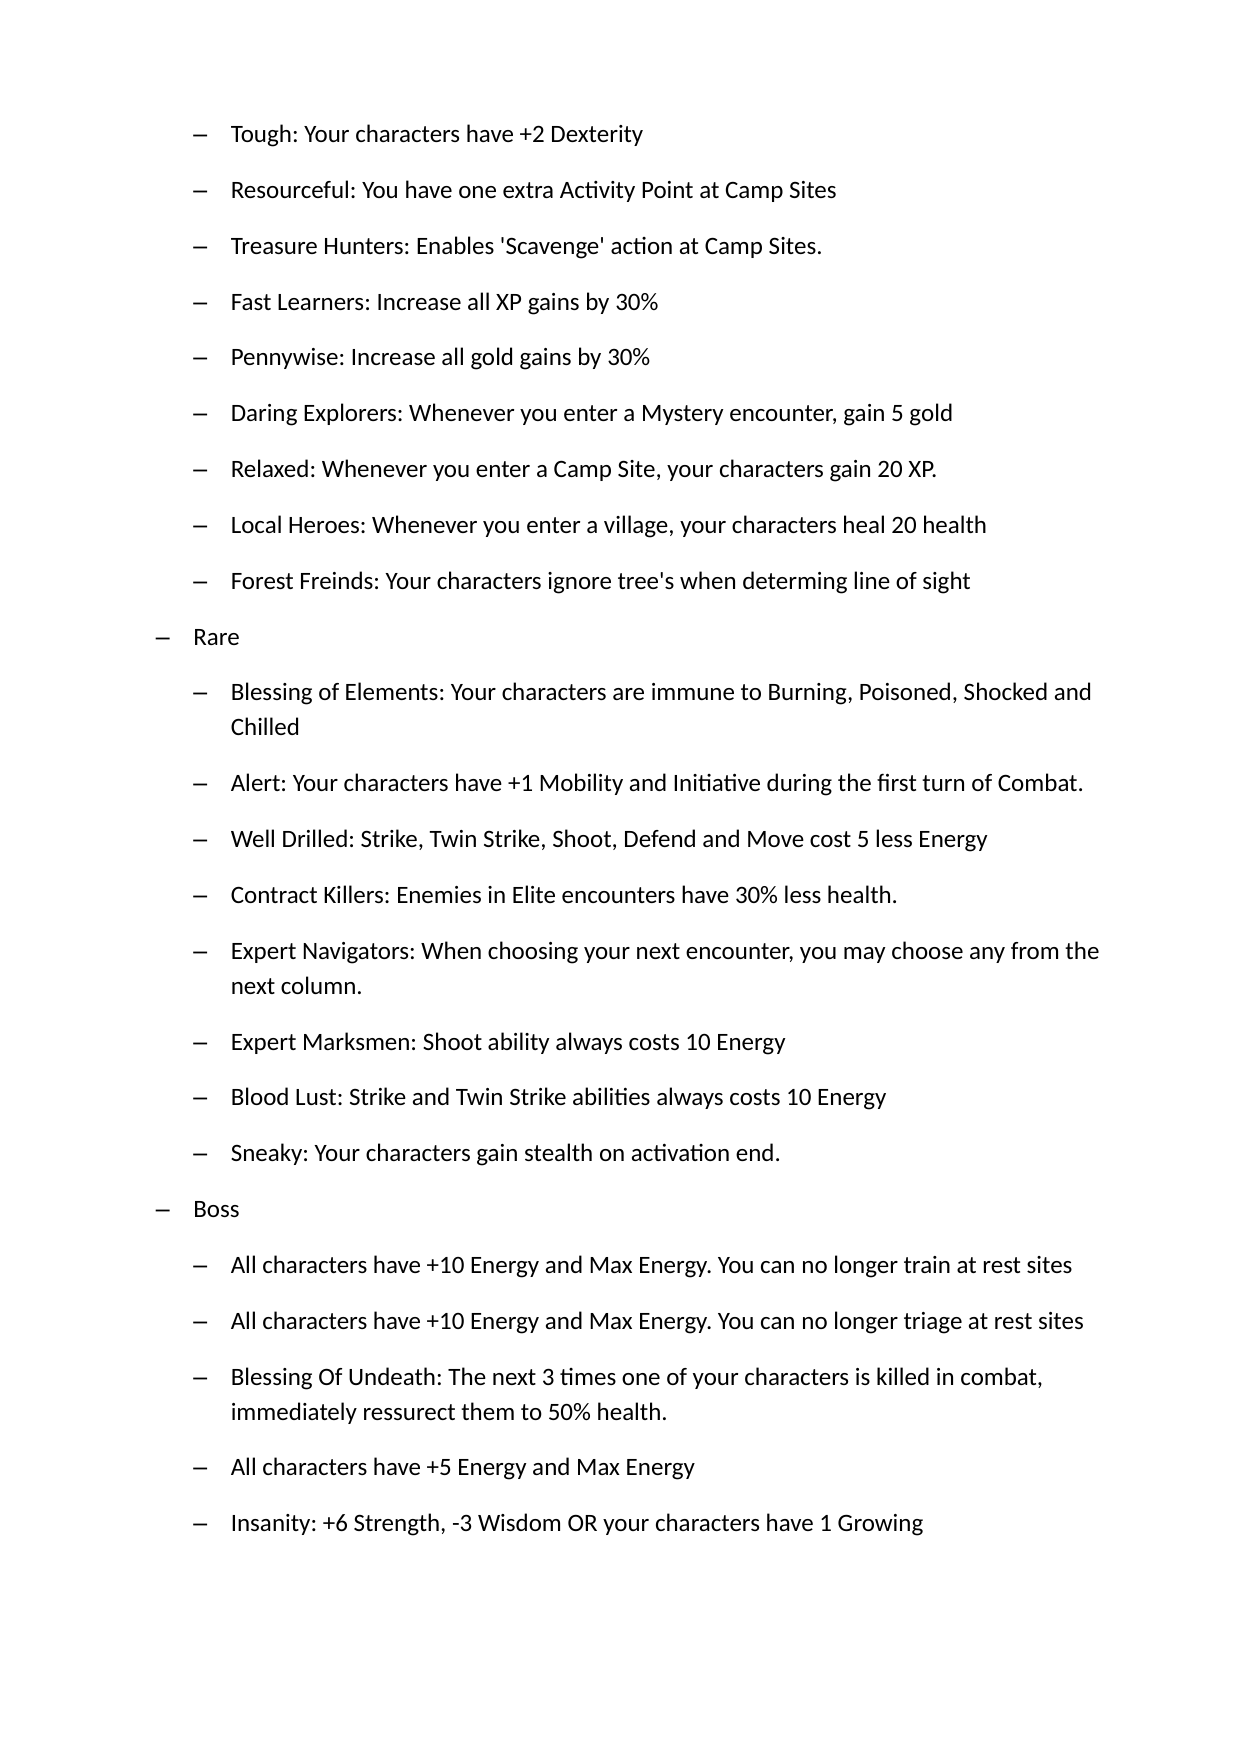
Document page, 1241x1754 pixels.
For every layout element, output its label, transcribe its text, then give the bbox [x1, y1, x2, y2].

list Relaxed: Whenever you enter a Camp Site, your characters gain 20 XP. [193, 453, 1122, 484]
list All characters have +5 Energy and Max Energy [193, 1451, 1122, 1482]
list Blessing Of Undeath: The next 3 times one of your characters is killed in combat, immediately ressurect them to 50% health. [193, 1361, 1122, 1426]
list Daring Explorers: Whenever you enter a Mystery encounter, gain 5 gold [193, 397, 1122, 428]
list Fast Learners: Increase all XP gains by 30% [193, 286, 1122, 316]
list Boss [156, 1193, 1122, 1224]
list Insanity: +6 Strength, -3 Wisdom OR your characters have 1 Growing [193, 1507, 1122, 1538]
list Forest Freinds: Your characters ignore tree's when determing line of sight [193, 565, 1122, 595]
list Sneaky: Your characters gain stealth on activation end. [193, 1137, 1122, 1168]
list Expert Marksmen: Shoot ability always costs 10 Energy [193, 1026, 1122, 1056]
list All characters have +10 Energy and Max Energy. You can no longer train at rest sites [193, 1249, 1122, 1279]
list Expert Navigators: When choosing your next encounter, you may choose any from the next column. [193, 935, 1122, 1000]
list Rare [156, 621, 1122, 651]
list Alert: Your characters have +1 Mobility and Initiative during the first turn of Combat. [193, 767, 1122, 798]
list Local Heroes: Whenever you enter a village, your characters heal 20 health [193, 509, 1122, 539]
list Blood Lust: Strike and Twin Strike abilities always costs 10 Energy [193, 1081, 1122, 1112]
list Tough: Your characters have +2 Dexterity [193, 118, 1122, 149]
list Treasure Hunters: Enables 'Scavenge' action at Camp Sites. [193, 230, 1122, 260]
list Resourceful: You have one extra Activity Point at Camp Sites [193, 174, 1122, 204]
list Contract Killers: Enemies in Elite encounters have 30% less health. [193, 879, 1122, 909]
list All characters have +10 Energy and Max Energy. You can no longer triage at rest sites [193, 1305, 1122, 1335]
list Blessing of Elements: Your characters are immune to Burning, Poisoned, Shocked and Chilled [193, 676, 1122, 742]
list Pennywise: Increase all gold gains by 30% [193, 341, 1122, 372]
list Well Drilled: Strike, Twin Strike, Shoot, Defend and Move cost 5 less Energy [193, 823, 1122, 854]
